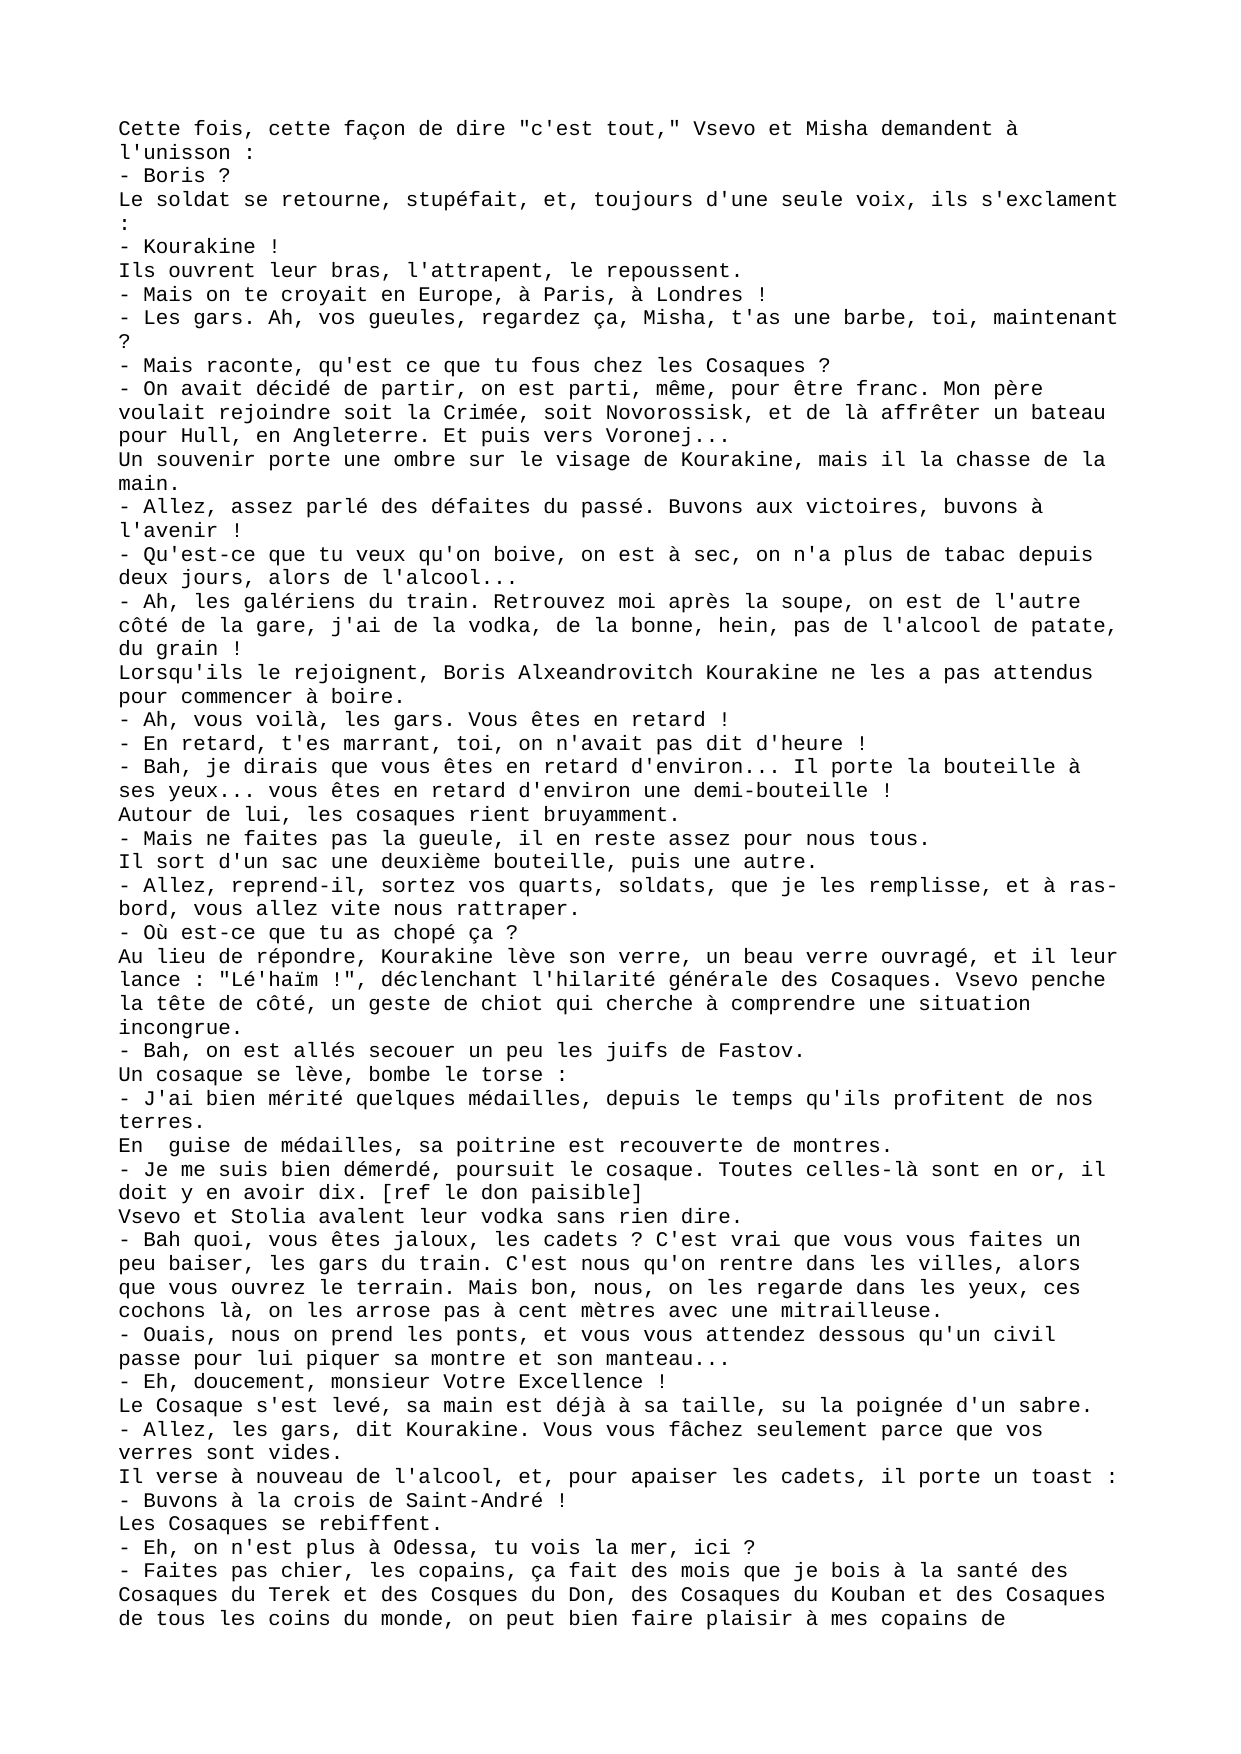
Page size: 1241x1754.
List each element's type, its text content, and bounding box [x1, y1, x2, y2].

text Autour de lui, les cosaques rient bruyamment. [118, 804, 1122, 827]
text Vsevo et Stolia avalent leur vodka sans rien dire. [118, 1206, 1122, 1229]
text - Mais on te croyait en Europe, à Paris, à Londres ! [118, 284, 1122, 307]
text Il sort d'un sac une deuxième bouteille, puis une autre. [118, 851, 1122, 875]
text Au lieu de répondre, Kourakine lève son verre, un beau verre ouvragé, et il leur lance : "Lé'haïm !", déclenchant l'hilarité générale des Cosaques. Vsevo penche la tête de côté, un geste de chiot qui cherche à comprendre une situation incongrue. [118, 946, 1122, 1040]
text - Eh, doucement, monsieur Votre Excellence ! [118, 1371, 1122, 1395]
text Cette fois, cette façon de dire "c'est tout," Vsevo et Misha demandent à l'unisson : [118, 118, 1122, 165]
text - Bah, je dirais que vous êtes en retard d'environ... Il porte la bouteille à ses yeux... vous êtes en retard d'environ une demi-bouteille ! [118, 757, 1122, 804]
text - Ah, les galériens du train. Retrouvez moi après la soupe, on est de l'autre côté de la gare, j'ai de la vodka, de la bonne, hein, pas de l'alcool de patate, du grain ! [118, 591, 1122, 662]
text - Eh, on n'est plus à Odessa, tu vois la mer, ici ? [118, 1537, 1122, 1561]
text Le Cosaque s'est levé, sa main est déjà à sa taille, su la poignée d'un sabre. [118, 1395, 1122, 1419]
text - Allez, reprend-il, sortez vos quarts, soldats, que je les remplisse, et à ras-bord, vous allez vite nous rattraper. [118, 875, 1122, 922]
text - Boris ? [118, 165, 1122, 189]
text Le soldat se retourne, stupéfait, et, toujours d'une seule voix, ils s'exclament : [118, 189, 1122, 236]
text Ils ouvrent leur bras, l'attrapent, le repoussent. [118, 260, 1122, 284]
text - Allez, assez parlé des défaites du passé. Buvons aux victoires, buvons à l'avenir ! [118, 496, 1122, 544]
text - Bah quoi, vous êtes jaloux, les cadets ? C'est vrai que vous vous faites un peu baiser, les gars du train. C'est nous qu'on rentre dans les villes, alors que vous ouvrez le terrain. Mais bon, nous, on les regarde dans les yeux, ces cochons là, on les arrose pas à cent mètres avec une mitrailleuse. [118, 1229, 1122, 1324]
text Un souvenir porte une ombre sur le visage de Kourakine, mais il la chasse de la main. [118, 449, 1122, 496]
text En guise de médailles, sa poitrine est recouverte de montres. [118, 1135, 1122, 1158]
text Les Cosaques se rebiffent. [118, 1513, 1122, 1537]
text Lorsqu'ils le rejoignent, Boris Alxeandrovitch Kourakine ne les a pas attendus pour commencer à boire. [118, 662, 1122, 709]
text - J'ai bien mérité quelques médailles, depuis le temps qu'ils profitent de nos terres. [118, 1088, 1122, 1135]
text - Où est-ce que tu as chopé ça ? [118, 922, 1122, 946]
text - On avait décidé de partir, on est parti, même, pour être franc. Mon père voulait rejoindre soit la Crimée, soit Novorossisk, et de là affrêter un bateau pour Hull, en Angleterre. Et puis vers Voronej... [118, 378, 1122, 449]
text Un cosaque se lève, bombe le torse : [118, 1064, 1122, 1088]
text Il verse à nouveau de l'alcool, et, pour apaiser les cadets, il porte un toast : [118, 1466, 1122, 1489]
text - Ah, vous voilà, les gars. Vous êtes en retard ! [118, 709, 1122, 733]
text - Mais ne faites pas la gueule, il en reste assez pour nous tous. [118, 827, 1122, 851]
text - Bah, on est allés secouer un peu les juifs de Fastov. [118, 1040, 1122, 1064]
text - Je me suis bien démerdé, poursuit le cosaque. Toutes celles-là sont en or, il doit y en avoir dix. [ref le don paisible] [118, 1158, 1122, 1206]
text - En retard, t'es marrant, toi, on n'avait pas dit d'heure ! [118, 733, 1122, 757]
text - Faites pas chier, les copains, ça fait des mois que je bois à la santé des Cosaques du Terek et des Cosques du Don, des Cosaques du Kouban et des Cosaques de tous les coins du monde, on peut bien faire plaisir à mes copains de [118, 1561, 1122, 1631]
text - Mais raconte, qu'est ce que tu fous chez les Cosaques ? [118, 354, 1122, 378]
text - Les gars. Ah, vos gueules, regardez ça, Misha, t'as une barbe, toi, maintenant ? [118, 307, 1122, 354]
text - Kourakine ! [118, 236, 1122, 260]
text - Ouais, nous on prend les ponts, et vous vous attendez dessous qu'un civil passe pour lui piquer sa montre et son manteau... [118, 1324, 1122, 1371]
text - Qu'est-ce que tu veux qu'on boive, on est à sec, on n'a plus de tabac depuis deux jours, alors de l'alcool... [118, 544, 1122, 591]
text - Allez, les gars, dit Kourakine. Vous vous fâchez seulement parce que vos verres sont vides. [118, 1419, 1122, 1466]
text - Buvons à la crois de Saint-André ! [118, 1489, 1122, 1513]
